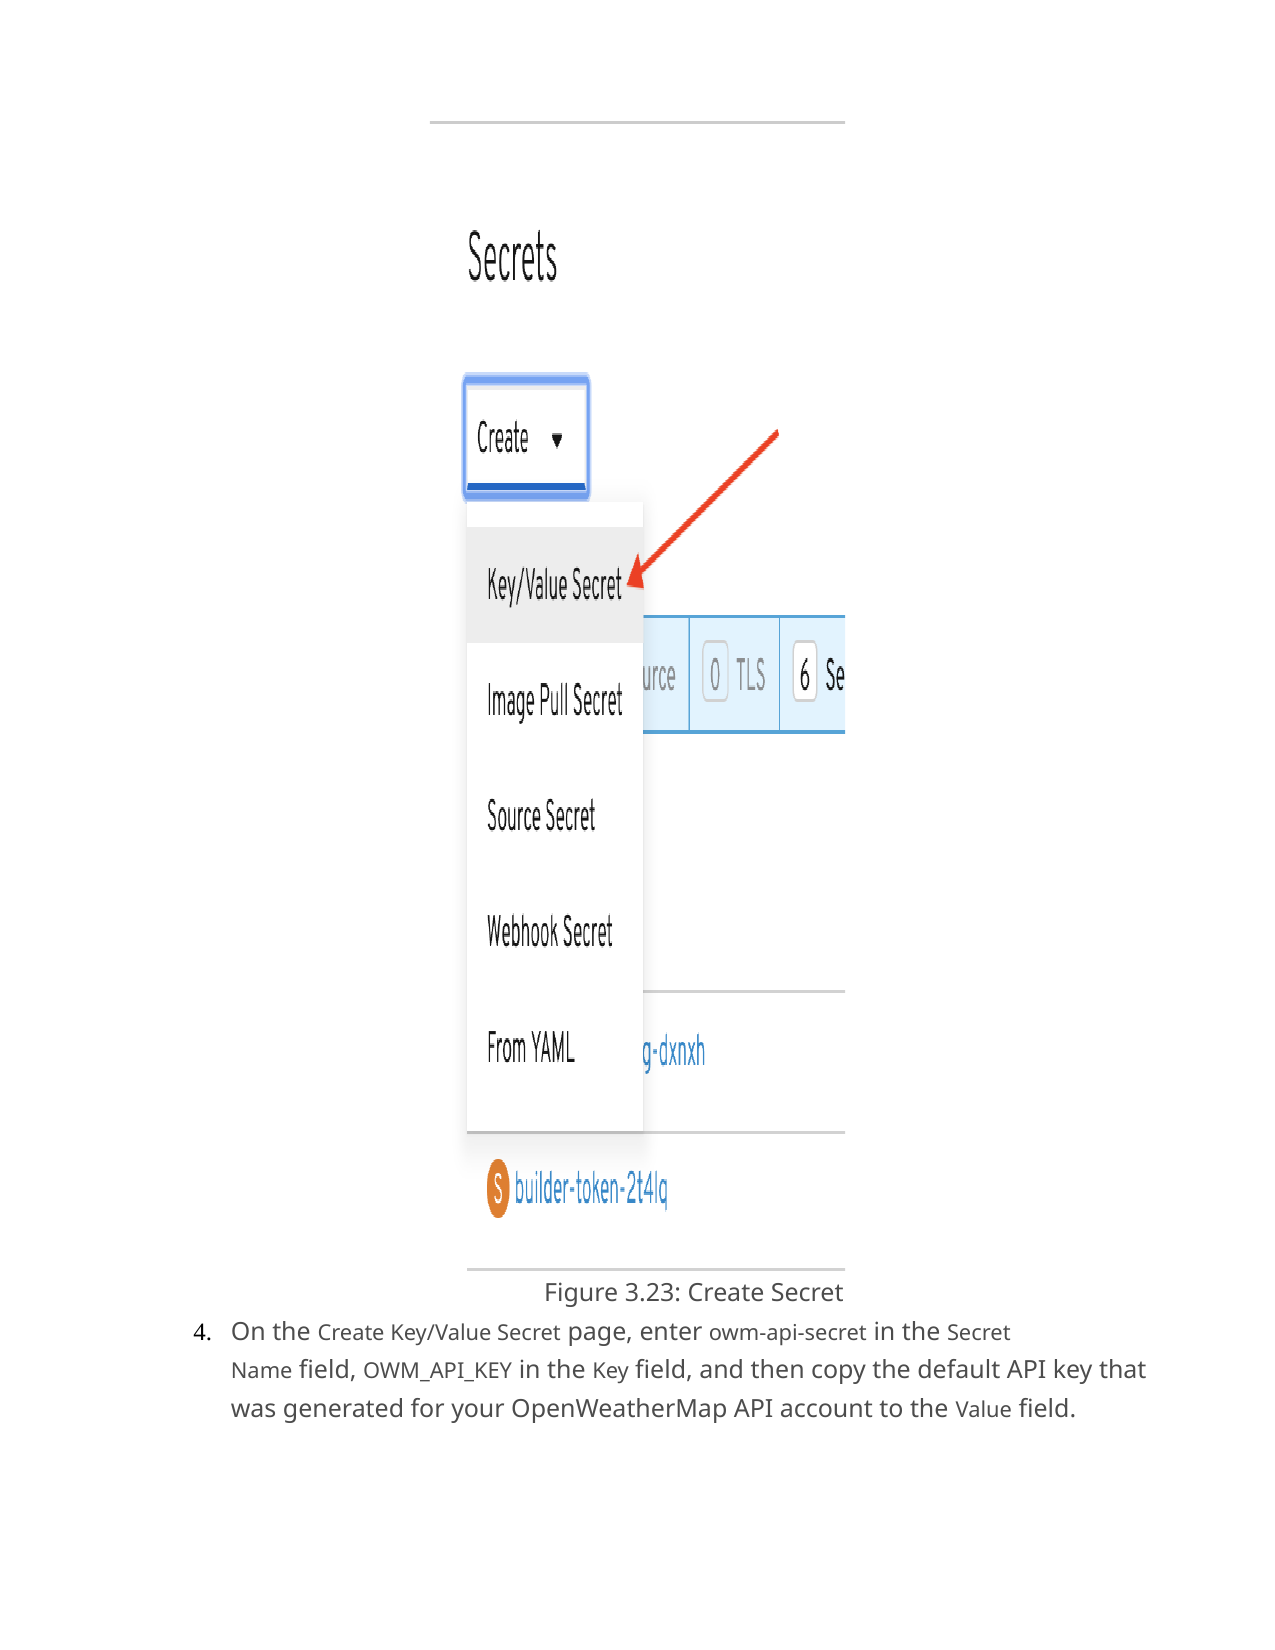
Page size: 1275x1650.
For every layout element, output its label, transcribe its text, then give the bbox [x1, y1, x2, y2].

list On the Create Key/Value Secret page, enter owm-api-secret in the Secret Name field, OWM_API_KEY in the Key field, and then copy the default API key that was generated for your OpenWeatherMap API account to the Value field. [193, 1313, 1157, 1425]
list Figure 3.23: Create Secret [193, 1274, 1157, 1308]
picture [429, 118, 846, 1275]
